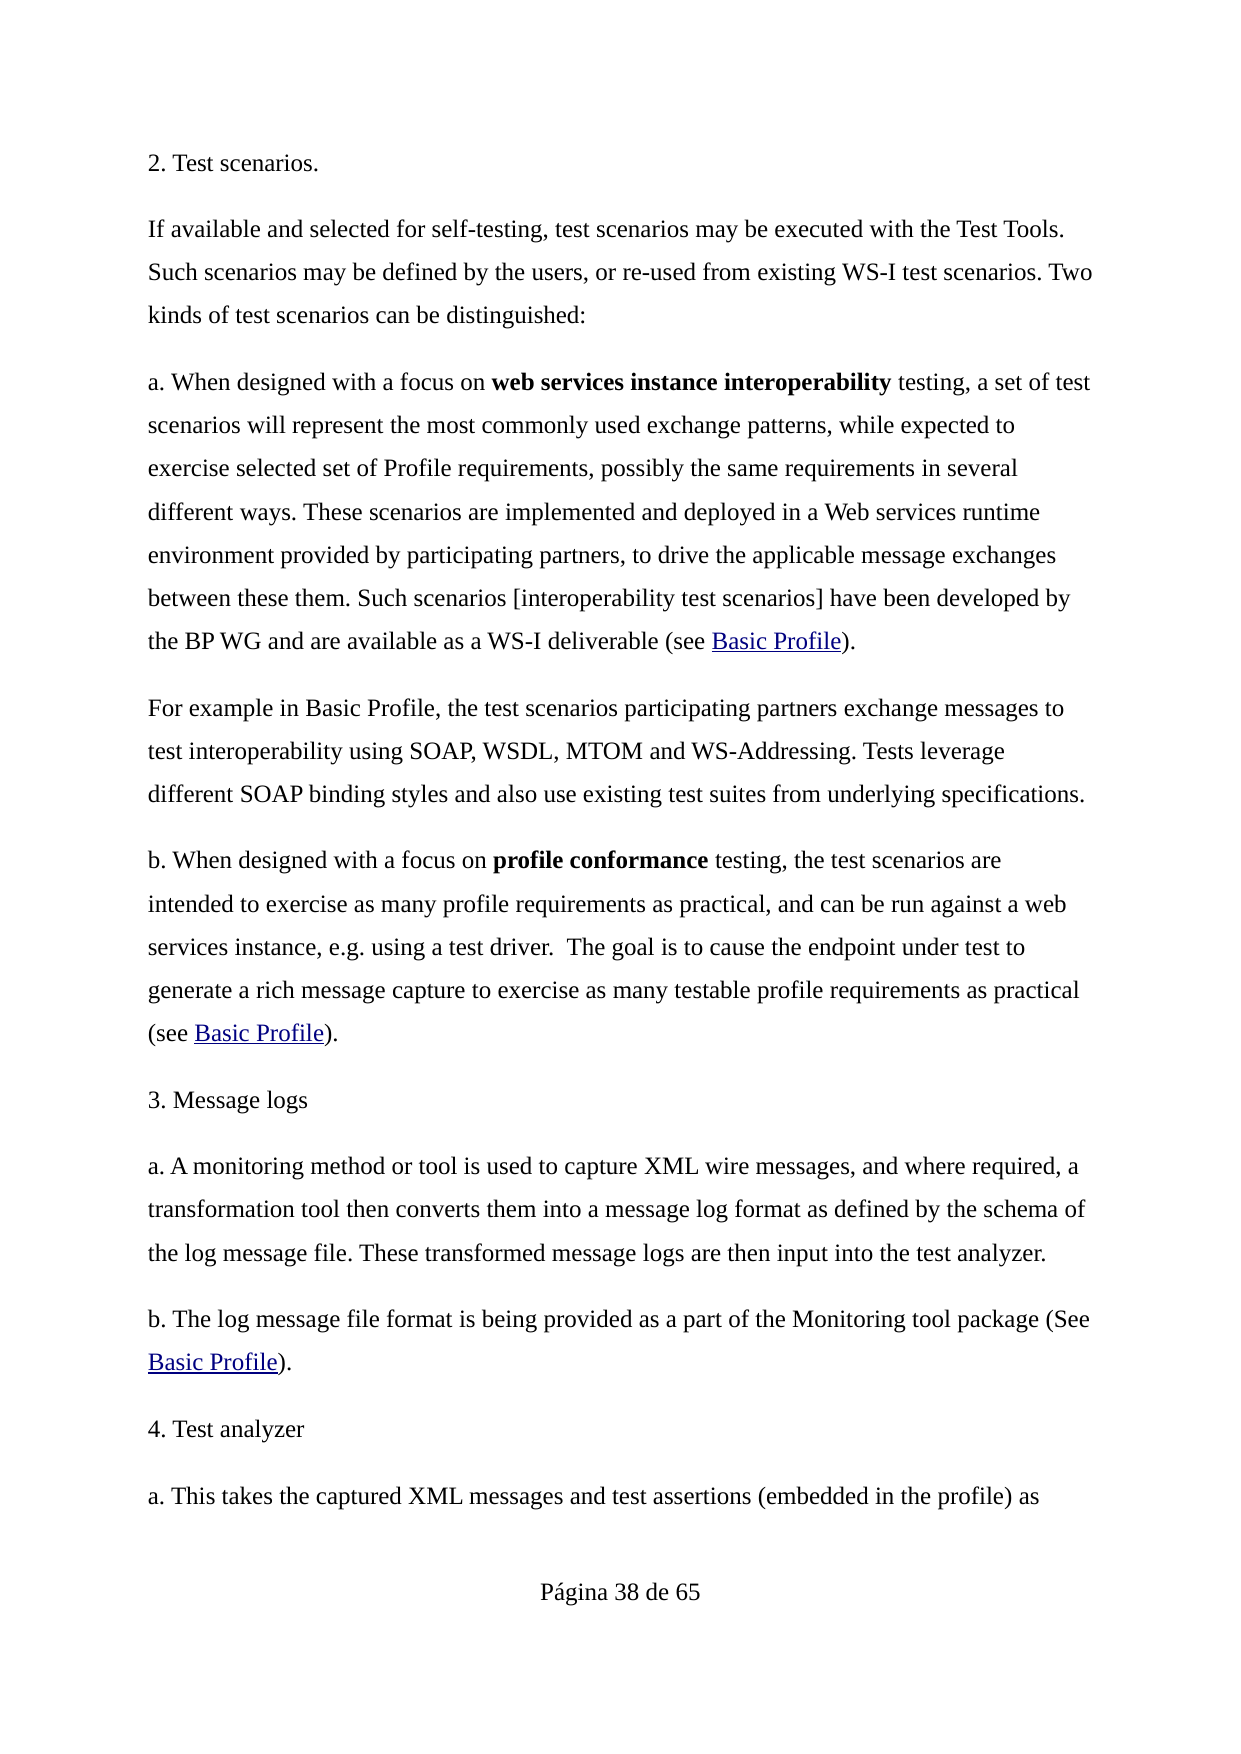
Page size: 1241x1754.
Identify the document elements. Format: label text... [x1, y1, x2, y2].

text 4. Test analyzer [148, 1414, 1093, 1443]
text 3. Message logs [148, 1085, 1093, 1113]
text a. When designed with a focus on web services instance interoperability testing, a set of test scenarios will represent the most commonly used exchange patterns, while expected to exercise selected set of Profile requirements, possibly the same requirements in several different ways. These scenarios are implemented and deployed in a Web services runtime environment provided by participating partners, to drive the applicable message exchanges between these them. Such scenarios [interoperability test scenarios] have been developed by the BP WG and are available as a WS-I deliverable (see Basic Profile). [148, 367, 1093, 655]
text b. The log message file format is being provided as a part of the Monitoring tool package (See Basic Profile). [148, 1304, 1093, 1376]
text a. A monitoring method or tool is used to capture XML wire messages, and where required, a transformation tool then converts them into a message log format as defined by the schema of the log message file. These transformed message logs are then input into the test analyzer. [148, 1151, 1093, 1266]
text 2. Test scenarios. [148, 148, 1093, 176]
text b. When designed with a focus on profile conformance testing, the test scenarios are intended to exercise as many profile requirements as practical, and can be run against a web services instance, e.g. using a test driver. The goal is to cause the endpoint under test to generate a rich message capture to exercise as many testable profile requirements as practical (see Basic Profile). [148, 846, 1093, 1047]
text a. This takes the captured XML messages and test assertions (embedded in the profile) as [148, 1481, 1093, 1509]
text For example in Basic Profile, the test scenarios participating partners exchange messages to test interoperability using SOAP, WSDL, MTOM and WS-Addressing. Tests leverage different SOAP binding styles and also use existing test suites from underlying specifications. [148, 693, 1093, 808]
text If available and selected for self-testing, test scenarios may be executed with the Test Tools. Such scenarios may be defined by the users, or re-used from existing WS-I test scenarios. Two kinds of test scenarios can be distinguished: [148, 214, 1093, 329]
